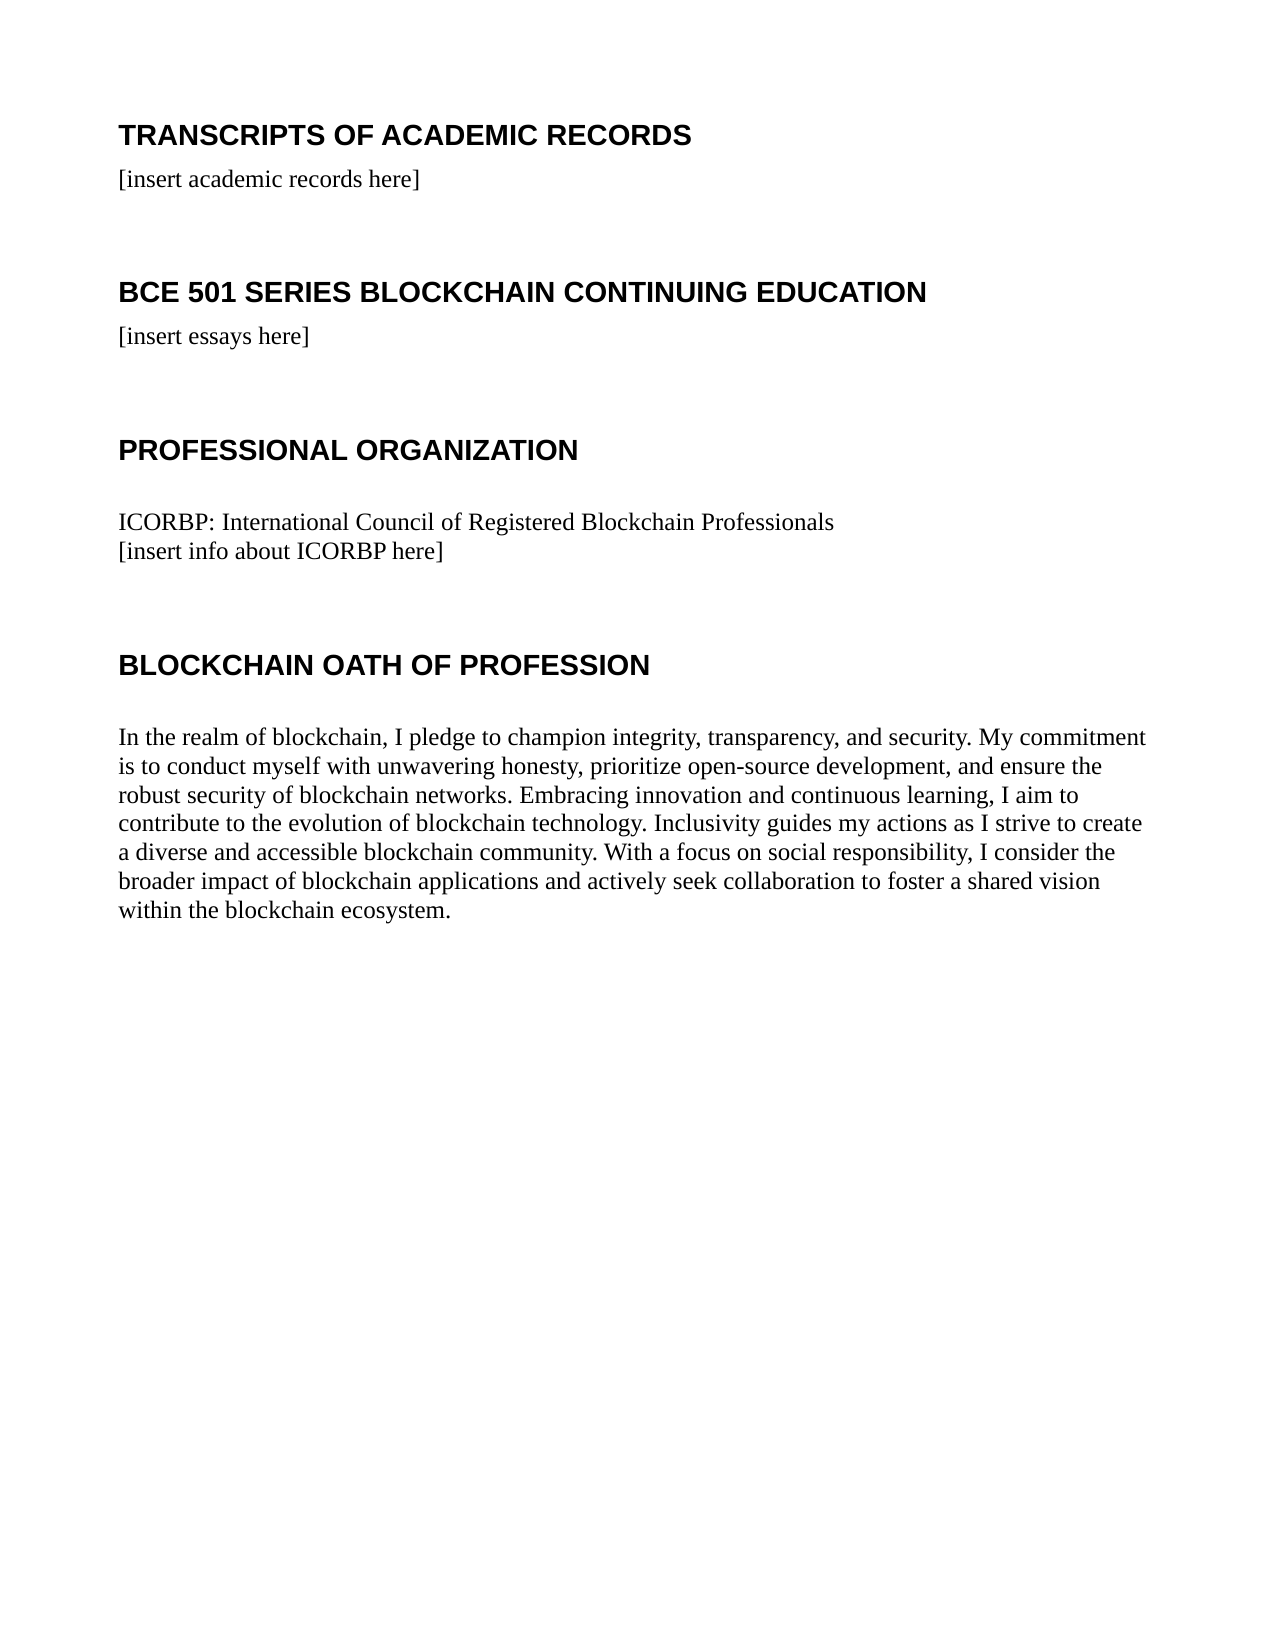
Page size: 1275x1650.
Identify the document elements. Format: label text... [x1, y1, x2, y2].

text [insert essays here] [118, 321, 1157, 350]
subtitle TRANSCRIPTS OF ACADEMIC RECORDS [118, 118, 1157, 152]
text [insert info about ICORBP here] [118, 536, 1157, 565]
text ICORBP: International Council of Registered Blockchain Professionals [118, 507, 1157, 536]
subtitle PROFESSIONAL ORGANIZATION [118, 433, 1157, 466]
subtitle BCE 501 SERIES BLOCKCHAIN CONTINUING EDUCATION [118, 275, 1157, 309]
subtitle BLOCKCHAIN OATH OF PROFESSION [118, 647, 1157, 681]
text In the realm of blockchain, I pledge to champion integrity, transparency, and security. My commitment is to conduct myself with unwavering honesty, prioritize open-source development, and ensure the robust security of blockchain networks. Embracing innovation and continuous learning, I aim to contribute to the evolution of blockchain technology. Inclusivity guides my actions as I strive to create a diverse and accessible blockchain community. With a focus on social responsibility, I consider the broader impact of blockchain applications and actively seek collaboration to foster a shared vision within the blockchain ecosystem. [118, 722, 1157, 923]
text [insert academic records here] [118, 164, 1157, 193]
